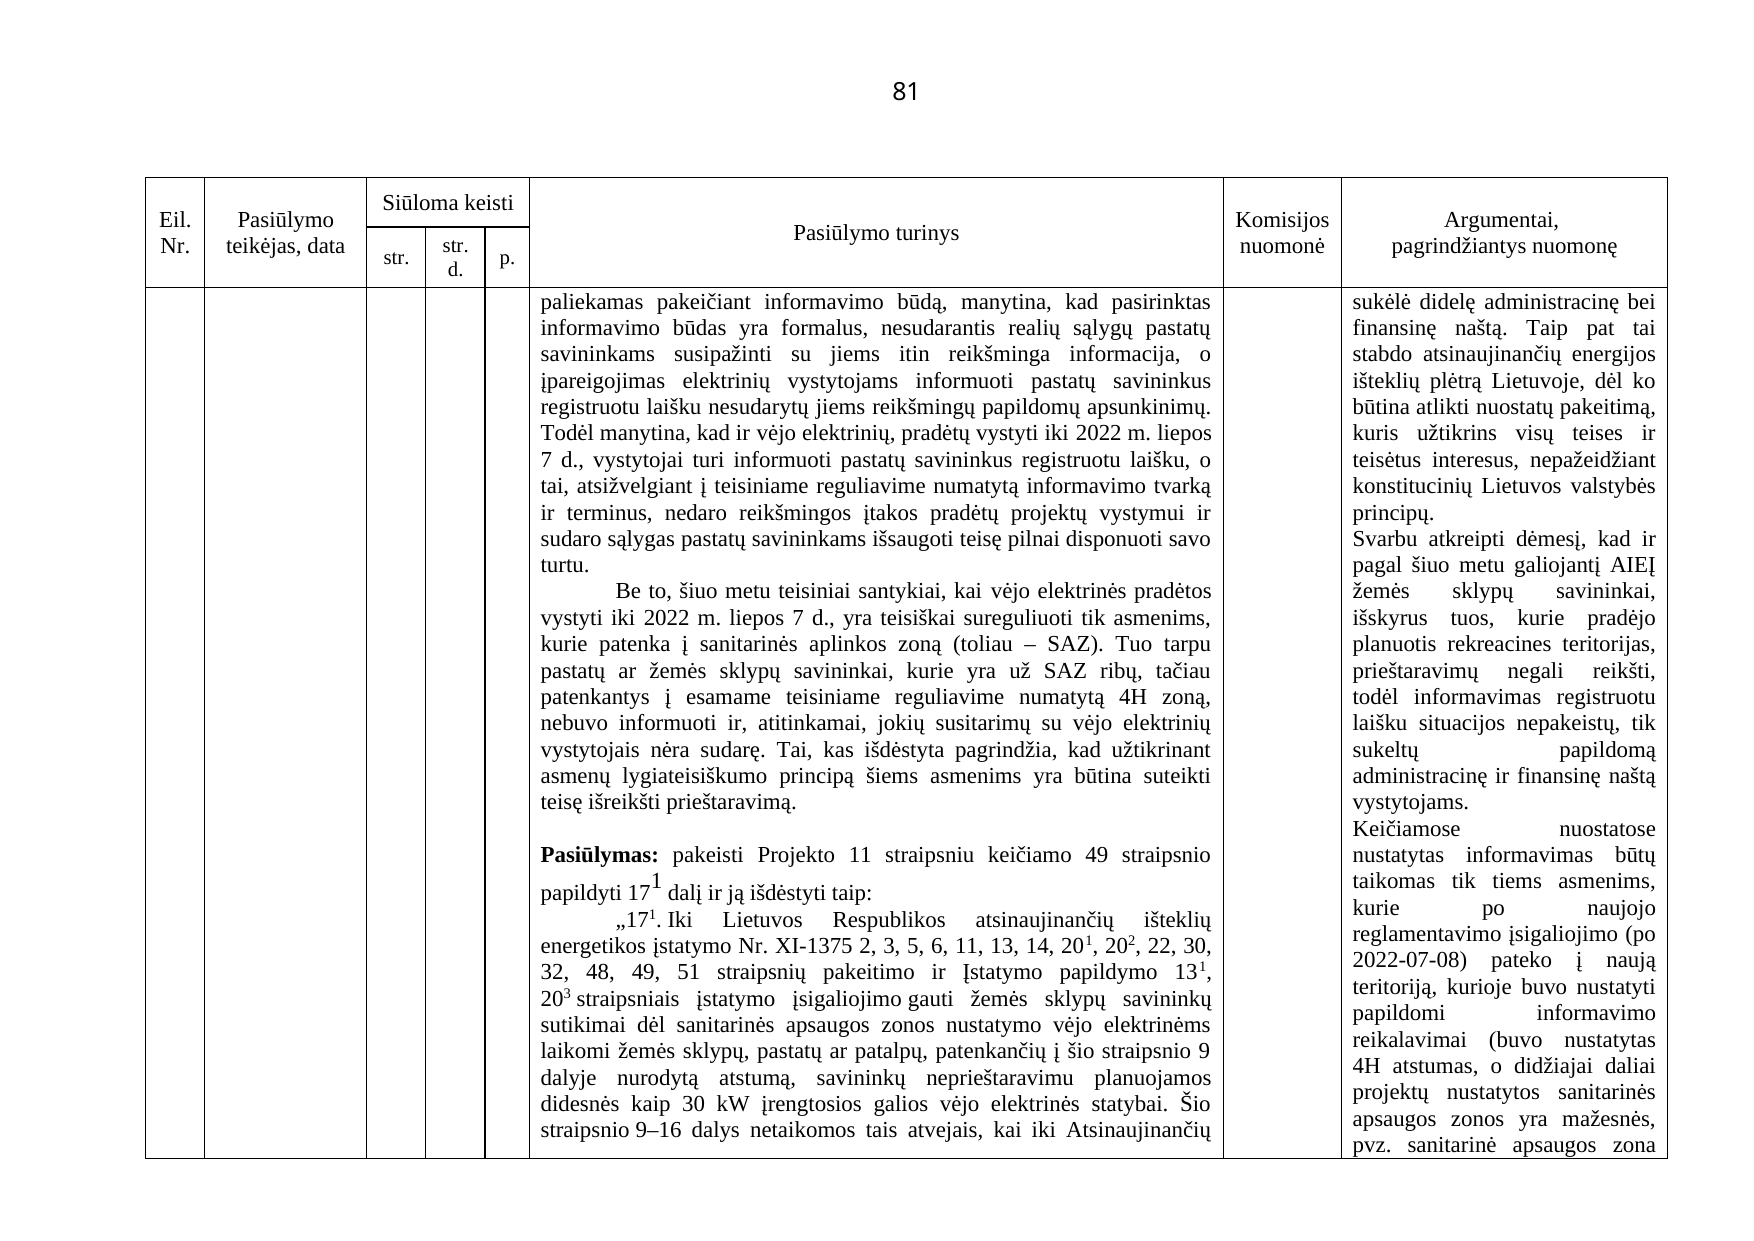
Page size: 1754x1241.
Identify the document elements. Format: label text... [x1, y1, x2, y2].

table_cell [367, 288, 425, 1157]
table_cell p. [486, 228, 529, 287]
table_header Eil. Nr. [146, 178, 204, 287]
table_cell [426, 288, 484, 1157]
table_cell [146, 288, 204, 1157]
table_header Siūloma keisti [367, 178, 529, 226]
table_cell str. d. [426, 228, 484, 287]
table_header Komisijos nuomonė [1224, 178, 1341, 287]
table_cell [205, 288, 366, 1157]
table_cell str. [367, 228, 425, 287]
table_header Argumentai, pagrindžiantys nuomonę [1342, 178, 1667, 287]
table_cell paliekamas pakeičiant informavimo būdą, manytina, kad pasirinktas informavimo būdas yra formalus, nesudarantis realių sąlygų pastatų savininkams susipažinti su jiems itin reikšminga informacija, o įpareigojimas elektrinių vystytojams informuoti pastatų savininkus registruotu laišku nesudarytų jiems reikšmingų papildomų apsunkinimų. Todėl manytina, kad ir vėjo elektrinių, pradėtų vystyti iki 2022 m. liepos 7 d., vystytojai turi informuoti pastatų savininkus registruotu laišku, o tai, atsižvelgiant į teisiniame reguliavime numatytą informavimo tvarką ir terminus, nedaro reikšmingos įtakos pradėtų projektų vystymui ir sudaro sąlygas pastatų savininkams išsaugoti teisę pilnai disponuoti savo turtu. Be to, šiuo metu teisiniai santykiai, kai vėjo elektrinės pradėtos vystyti iki 2022 m. liepos 7 d., yra teisiškai sureguliuoti tik asmenims, kurie patenka į sanitarinės aplinkos zoną (toliau – SAZ). Tuo tarpu pastatų ar žemės sklypų savininkai, kurie yra už SAZ ribų, tačiau patenkantys į esamame teisiniame reguliavime numatytą 4H zoną, nebuvo informuoti ir, atitinkamai, jokių susitarimų su vėjo elektrinių vystytojais nėra sudarę. Tai, kas išdėstyta pagrindžia, kad užtikrinant asmenų lygiateisiškumo principą šiems asmenims yra būtina suteikti teisę išreikšti prieštaravimą. Pasiūlymas: pakeisti Projekto 11 straipsniu keičiamo 49 straipsnio papildyti 171 dalį ir ją išdėstyti taip: „171. Iki Lietuvos Respublikos atsinaujinančių išteklių energetikos įstatymo Nr. XI-1375 2, 3, 5, 6, 11, 13, 14, 201, 202, 22, 30, 32, 48, 49, 51 straipsnių pakeitimo ir Įstatymo papildymo 131, 203 straipsniais įstatymo įsigaliojimo gauti žemės sklypų savininkų sutikimai dėl sanitarinės apsaugos zonos nustatymo vėjo elektrinėms laikomi žemės sklypų, pastatų ar patalpų, patenkančių į šio straipsnio 9 dalyje nurodytą atstumą, savininkų neprieštaravimu planuojamos didesnės kaip 30 kW įrengtosios galios vėjo elektrinės statybai. Šio straipsnio 9–16 dalys netaikomos tais atvejais, kai iki Atsinaujinančių [530, 288, 1223, 1157]
table_cell sukėlė didelę administracinę bei finansinę naštą. Taip pat tai stabdo atsinaujinančių energijos išteklių plėtrą Lietuvoje, dėl ko būtina atlikti nuostatų pakeitimą, kuris užtikrins visų teises ir teisėtus interesus, nepažeidžiant konstitucinių Lietuvos valstybės principų. Svarbu atkreipti dėmesį, kad ir pagal šiuo metu galiojantį AIEĮ žemės sklypų savininkai, išskyrus tuos, kurie pradėjo planuotis rekreacines teritorijas, prieštaravimų negali reikšti, todėl informavimas registruotu laišku situacijos nepakeistų, tik sukeltų papildomą administracinę ir finansinę naštą vystytojams. Keičiamose nuostatose nustatytas informavimas būtų taikomas tik tiems asmenims, kurie po naujojo reglamentavimo įsigaliojimo (po 2022-07-08) pateko į naują teritoriją, kurioje buvo nustatyti papildomi informavimo reikalavimai (buvo nustatytas 4H atstumas, o didžiajai daliai projektų nustatytos sanitarinės apsaugos zonos yra mažesnės, pvz. sanitarinė apsaugos zona [1342, 288, 1667, 1157]
table_header Pasiūlymo turinys [530, 178, 1223, 287]
table_header Pasiūlymo teikėjas, data [205, 178, 366, 287]
table_cell [486, 288, 529, 1157]
table_cell [1224, 288, 1341, 1157]
